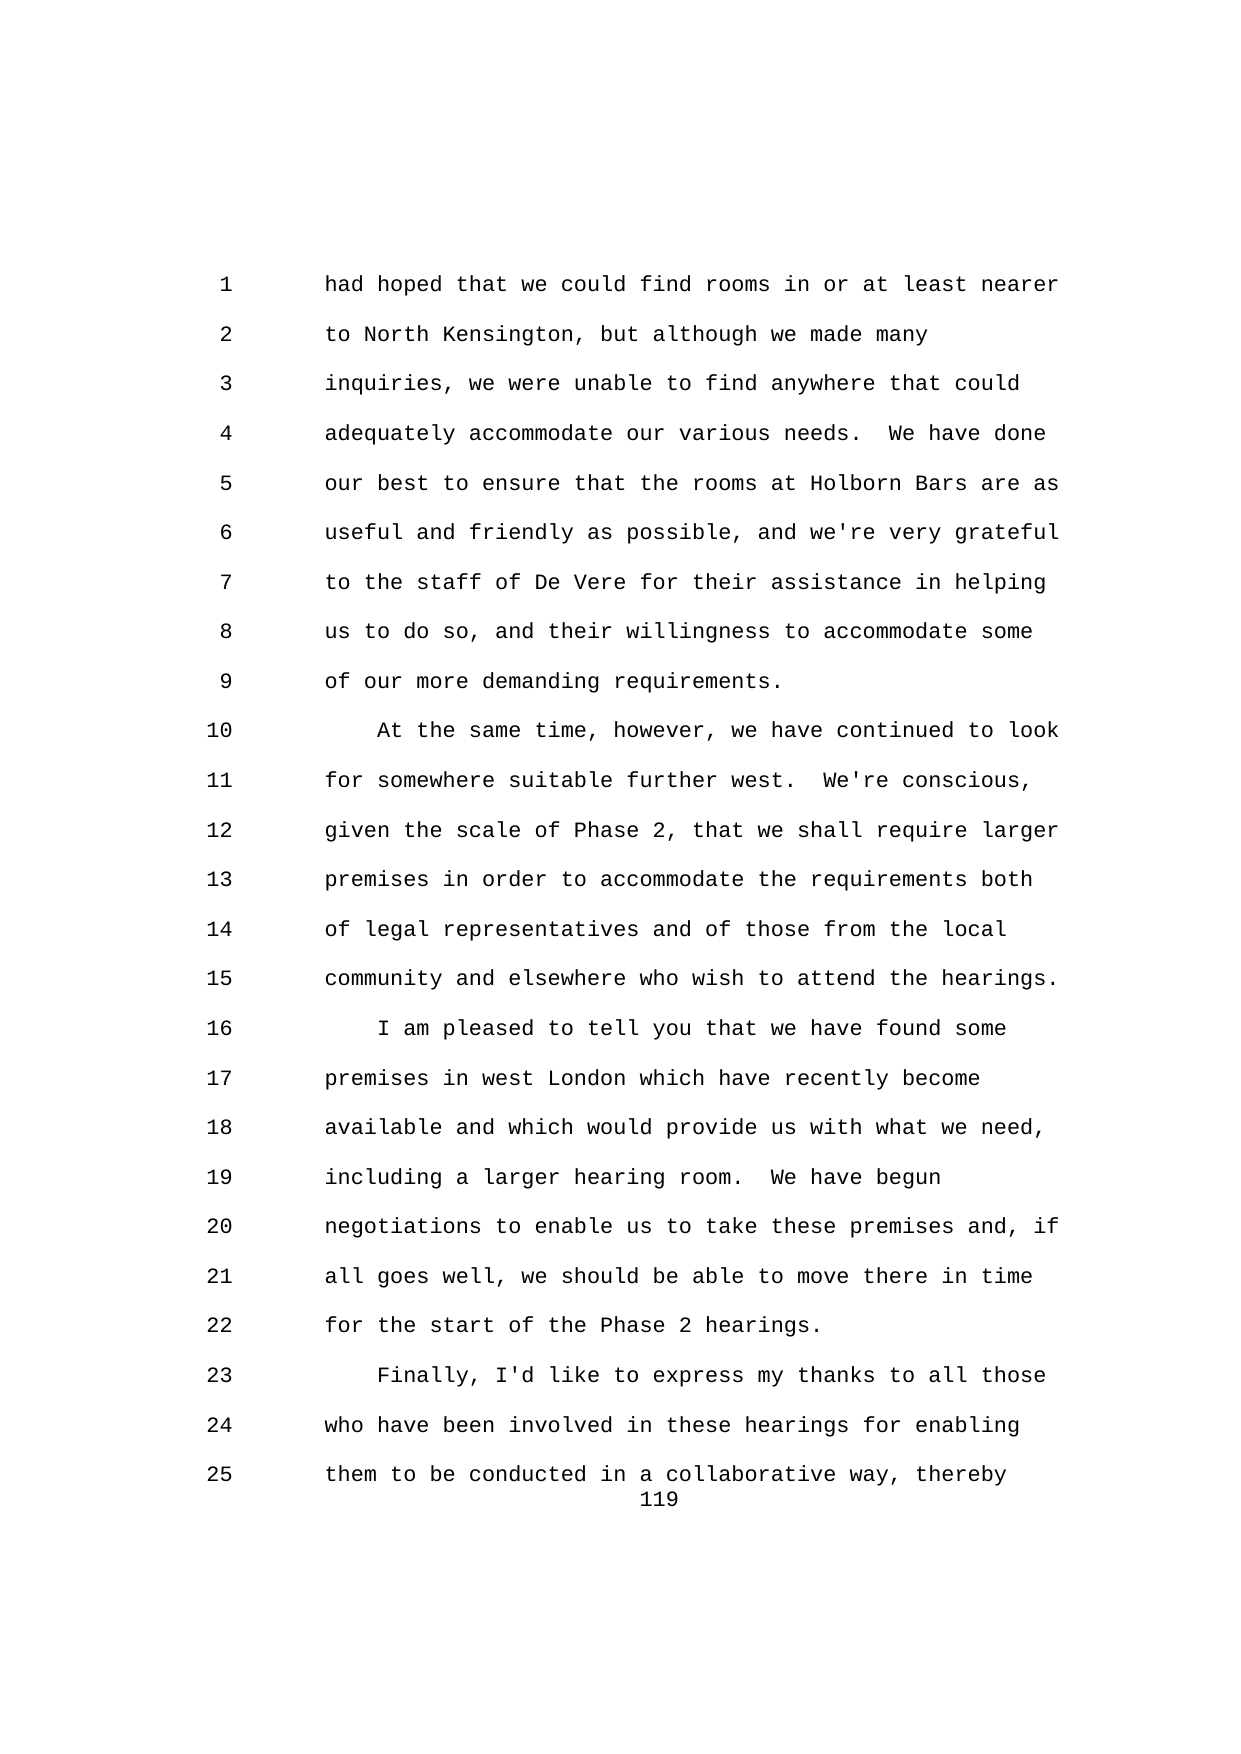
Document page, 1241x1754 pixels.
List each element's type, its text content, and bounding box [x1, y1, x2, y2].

text 7 to the staff of De Vere for their assistance in helping [75, 571, 1165, 596]
text 23 Finally, I'd like to express my thanks to all those [75, 1364, 1165, 1389]
text 25 them to be conducted in a collaborative way, thereby [75, 1463, 1165, 1488]
text 22 for the start of the Phase 2 hearings. [75, 1314, 1165, 1339]
text 2 to North Kensington, but although we made many [75, 323, 1165, 348]
text 20 negotiations to enable us to take these premises and, if [75, 1215, 1165, 1240]
text 3 inquiries, we were unable to find anywhere that could [75, 372, 1165, 397]
text 14 of legal representatives and of those from the local [75, 918, 1165, 943]
text 6 useful and friendly as possible, and we're very grateful [75, 521, 1165, 546]
text 16 I am pleased to tell you that we have found some [75, 1017, 1165, 1042]
text 4 adequately accommodate our various needs. We have done [75, 422, 1165, 447]
text 9 of our more demanding requirements. [75, 670, 1165, 695]
text 15 community and elsewhere who wish to attend the hearings. [75, 967, 1165, 992]
text 119 [75, 1488, 1165, 1513]
text 18 available and which would provide us with what we need, [75, 1116, 1165, 1141]
text 5 our best to ensure that the rooms at Holborn Bars are as [75, 472, 1165, 496]
text 17 premises in west London which have recently become [75, 1067, 1165, 1091]
text 24 who have been involved in these hearings for enabling [75, 1414, 1165, 1438]
text 21 all goes well, we should be able to move there in time [75, 1265, 1165, 1290]
text 12 given the scale of Phase 2, that we shall require larger [75, 819, 1165, 843]
text 13 premises in order to accommodate the requirements both [75, 868, 1165, 893]
text 8 us to do so, and their willingness to accommodate some [75, 620, 1165, 645]
text 10 At the same time, however, we have continued to look [75, 719, 1165, 744]
text 1 had hoped that we could find rooms in or at least nearer [75, 273, 1165, 298]
text 11 for somewhere suitable further west. We're conscious, [75, 769, 1165, 794]
text 19 including a larger hearing room. We have begun [75, 1166, 1165, 1191]
